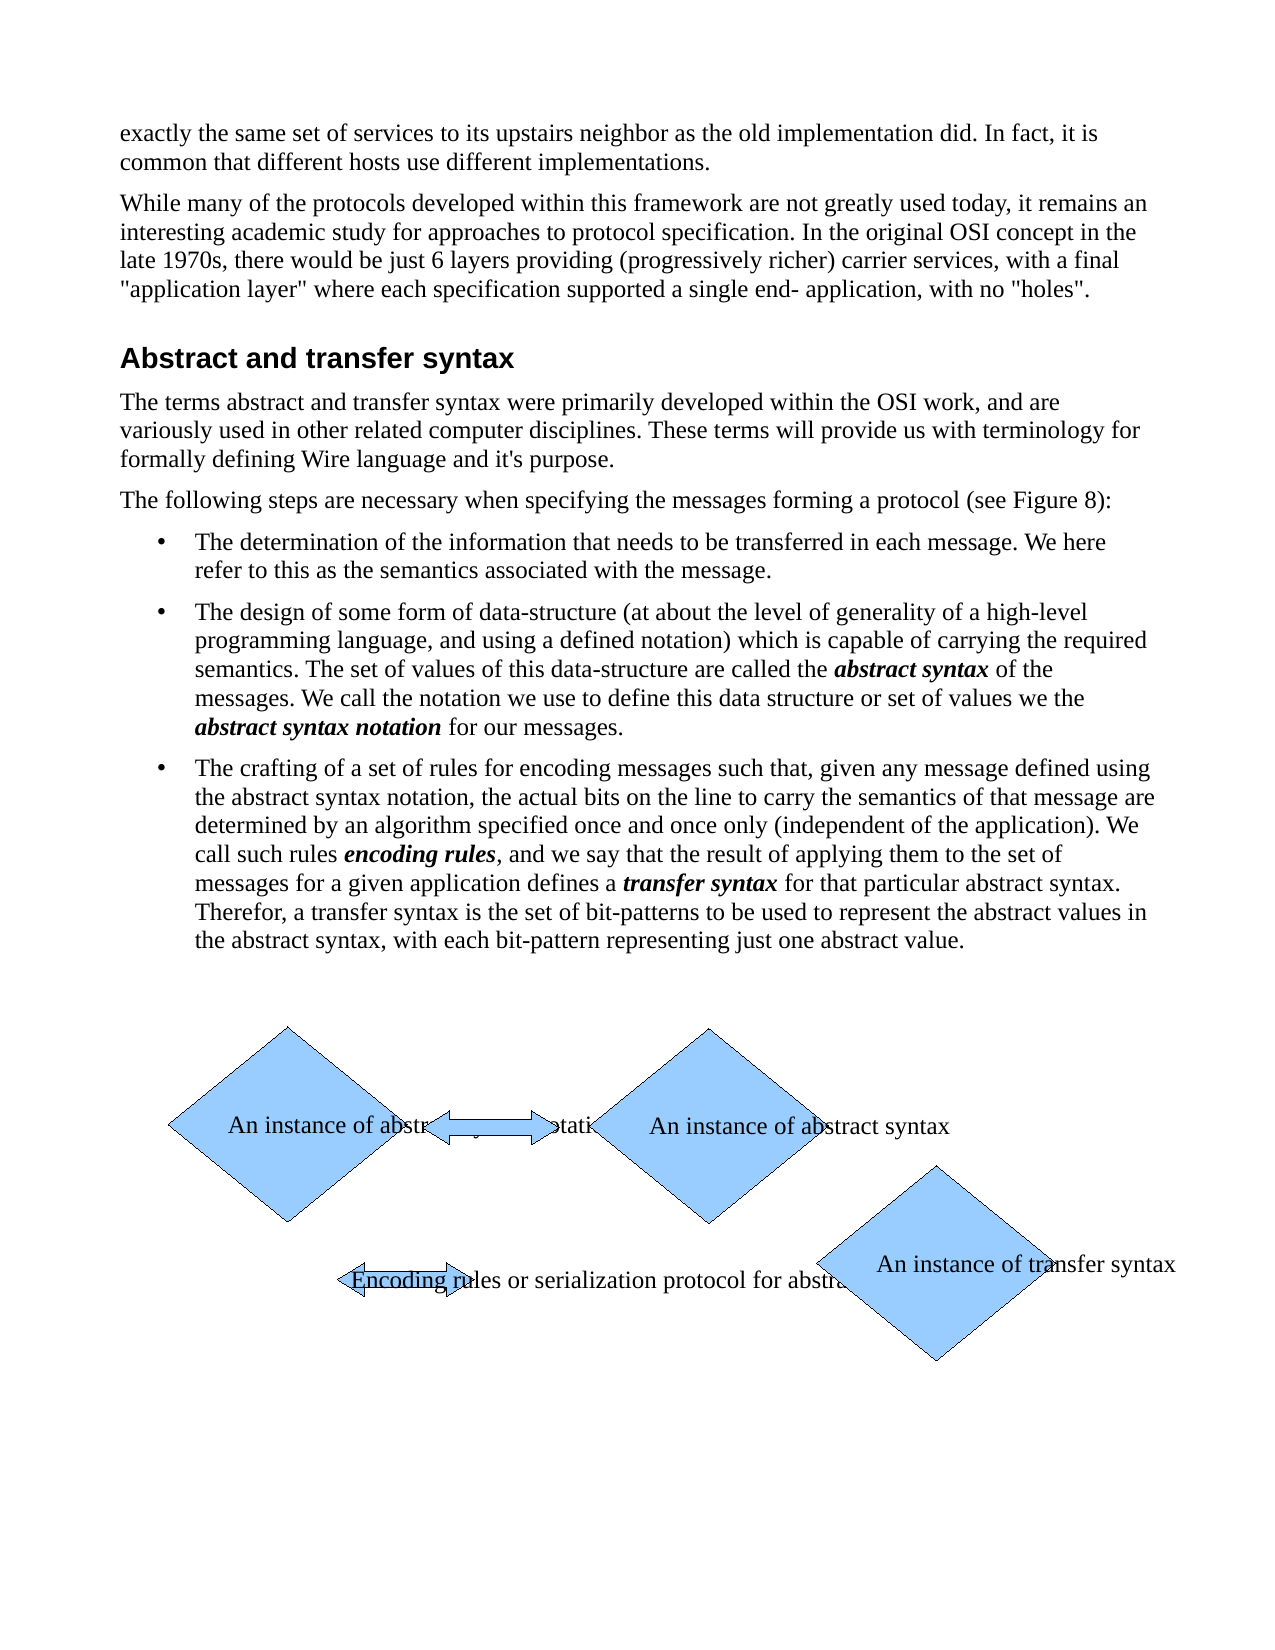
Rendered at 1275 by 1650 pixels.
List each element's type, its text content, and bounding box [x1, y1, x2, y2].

text While many of the protocols developed within this framework are not greatly used today, it remains an interesting academic study for approaches to protocol specification. In the original OSI concept in the late 1970s, there would be just 6 layers providing (progressively richer) carrier services, with a final "application layer" where each specification supported a single end- application, with no "holes". [119, 188, 1157, 303]
text The terms abstract and transfer syntax were primarily developed within the OSI work, and are variously used in other related computer disciplines. These terms will provide us with terminology for formally defining Wire language and it's purpose. [119, 387, 1157, 473]
text The following steps are necessary when specifying the messages forming a protocol (see Figure 8): [119, 485, 1157, 514]
subtitle Abstract and transfer syntax [119, 341, 1157, 374]
list The determination of the information that needs to be transferred in each message. We here refer to this as the semantics associated with the message. [157, 527, 1157, 584]
list The crafting of a set of rules for encoding messages such that, given any message defined using the abstract syntax notation, the actual bits on the line to carry the semantics of that message are determined by an algorithm specified once and once only (independent of the application). We call such rules encoding rules, and we say that the result of applying them to the set of messages for a given application defines a transfer syntax for that particular abstract syntax. Therefor, a transfer syntax is the set of bit-patterns to be used to represent the abstract values in the abstract syntax, with each bit-pattern representing just one abstract value. [157, 753, 1157, 954]
text exactly the same set of services to its upstairs neighbor as the old implementation did. In fact, it is common that different hosts use different implementations. [119, 118, 1157, 176]
list The design of some form of data-structure (at about the level of generality of a high-level programming language, and using a defined notation) which is capable of carrying the required semantics. The set of values of this data-structure are called the abstract syntax of the messages. We call the notation we use to define this data structure or set of values we the abstract syntax notation for our messages. [157, 597, 1157, 740]
